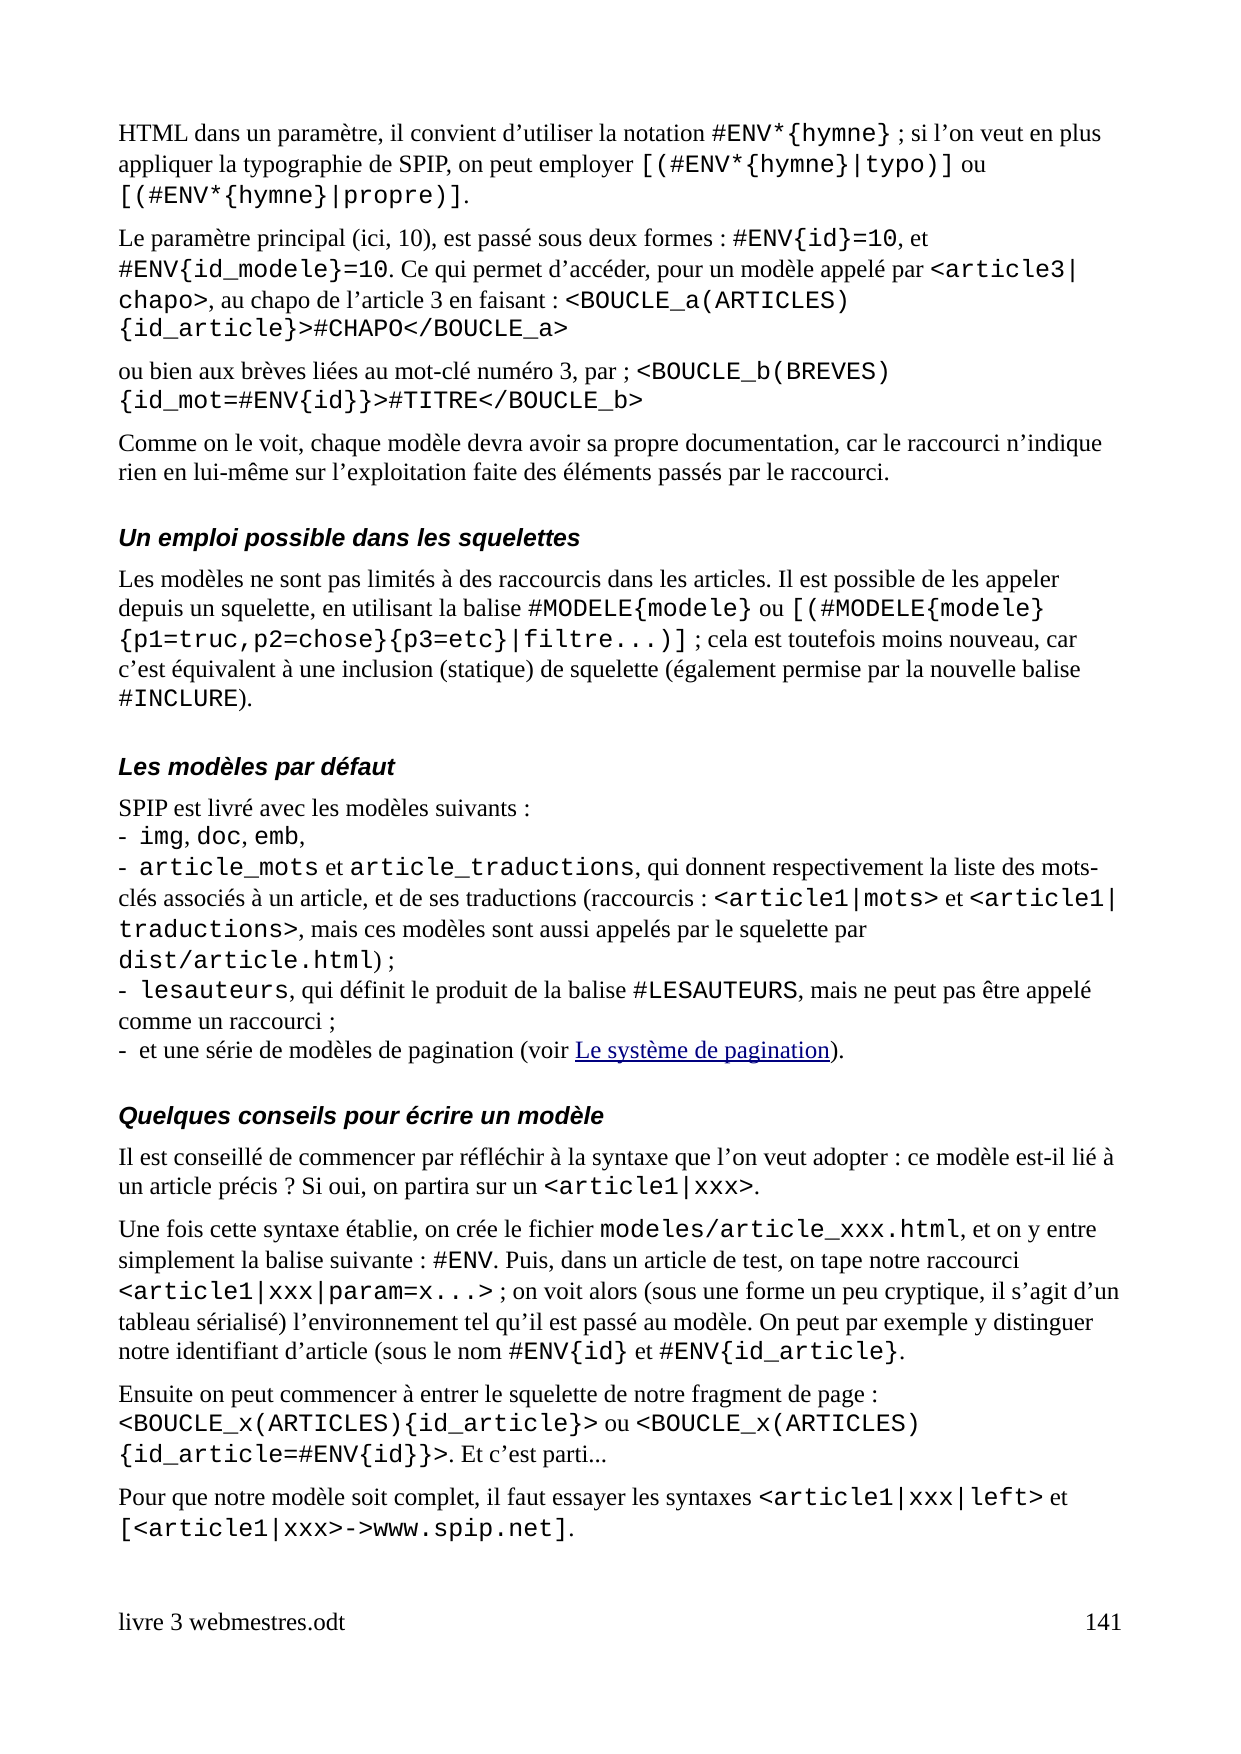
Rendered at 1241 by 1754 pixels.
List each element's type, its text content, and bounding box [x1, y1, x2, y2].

text SPIP est livré avec les modèles suivants : - img, doc, emb, - article_mots et article_traductions, qui donnent respectivement la liste des mots-clés associés à un article, et de ses traductions (raccourcis : <article1|mots> et <article1|traductions>, mais ces modèles sont aussi appelés par le squelette par dist/article.html) ; - lesauteurs, qui définit le produit de la balise #LESAUTEURS, mais ne peut pas être appelé comme un raccourci ; - et une série de modèles de pagination (voir Le système de pagination). [118, 793, 1122, 1064]
text ou bien aux brèves liées au mot-clé numéro 3, par ; <BOUCLE_b(BREVES){id_mot=#ENV{id}}>#TITRE</BOUCLE_b> [118, 356, 1122, 416]
subtitle Quelques conseils pour écrire un modèle [118, 1101, 1122, 1130]
text Comme on le voit, chaque modèle devra avoir sa propre documentation, car le raccourci n’indique rien en lui-même sur l’exploitation faite des éléments passés par le raccourci. [118, 428, 1122, 486]
text Les modèles ne sont pas limités à des raccourcis dans les articles. Il est possible de les appeler depuis un squelette, en utilisant la balise #MODELE{modele} ou [(#MODELE{modele}{p1=truc,p2=chose}{p3=etc}|filtre...)] ; cela est toutefois moins nouveau, car c’est équivalent à une inclusion (statique) de squelette (également permise par la nouvelle balise #INCLURE). [118, 564, 1122, 714]
text Ensuite on peut commencer à entrer le squelette de notre fragment de page : <BOUCLE_x(ARTICLES){id_article}> ou <BOUCLE_x(ARTICLES){id_article=#ENV{id}}>. Et c’est parti... [118, 1379, 1122, 1469]
text HTML dans un paramètre, il convient d’utiliser la notation #ENV*{hymne} ; si l’on veut en plus appliquer la typographie de SPIP, on peut employer [(#ENV*{hymne}|typo)] ou [(#ENV*{hymne}|propre)]. [118, 118, 1122, 211]
text Une fois cette syntaxe établie, on crée le fichier modeles/article_xxx.html, et on y entre simplement la balise suivante : #ENV. Puis, dans un article de test, on tape notre raccourci <article1|xxx|param=x...> ; on voit alors (sous une forme un peu cryptique, il s’agit d’un tableau sérialisé) l’environnement tel qu’il est passé au modèle. On peut par exemple y distinguer notre identifiant d’article (sous le nom #ENV{id} et #ENV{id_article}. [118, 1214, 1122, 1367]
subtitle Les modèles par défaut [118, 752, 1122, 780]
text Il est conseillé de commencer par réfléchir à la syntaxe que l’on veut adopter : ce modèle est-il lié à un article précis ? Si oui, on partira sur un <article1|xxx>. [118, 1142, 1122, 1202]
text Le paramètre principal (ici, 10), est passé sous deux formes : #ENV{id}=10, et #ENV{id_modele}=10. Ce qui permet d’accéder, pour un modèle appelé par <article3|chapo>, au chapo de l’article 3 en faisant : <BOUCLE_a(ARTICLES){id_article}>#CHAPO</BOUCLE_a> [118, 223, 1122, 344]
text Pour que notre modèle soit complet, il faut essayer les syntaxes <article1|xxx|left> et [<article1|xxx>->www.spip.net]. [118, 1482, 1122, 1544]
subtitle Un emploi possible dans les squelettes [118, 523, 1122, 552]
